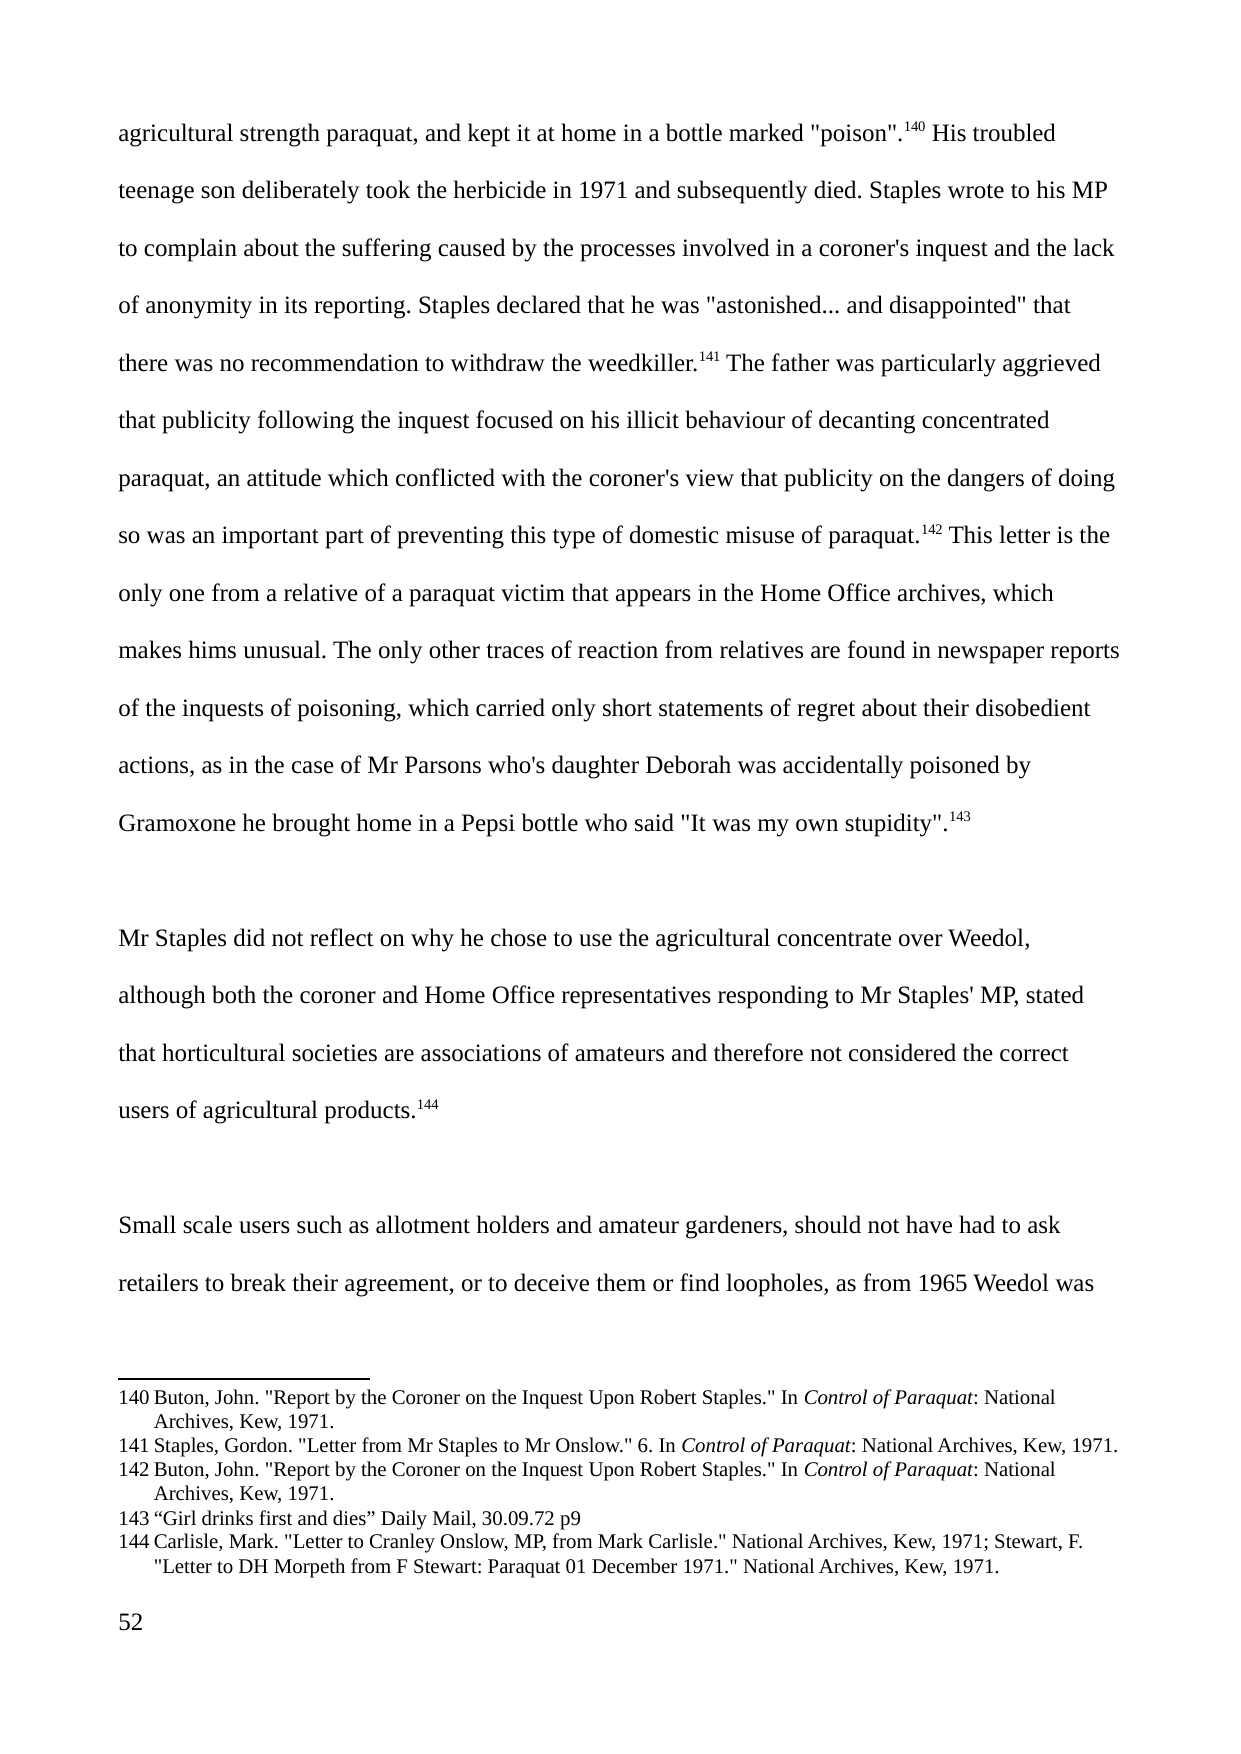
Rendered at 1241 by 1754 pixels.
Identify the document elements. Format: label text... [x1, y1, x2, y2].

text Small scale users such as allotment holders and amateur gardeners, should not have had to ask retailers to break their agreement, or to deceive them or find loopholes, as from 1965 Weedol was [118, 1211, 1122, 1297]
text Buton, John. "Report by the Coroner on the Inquest Upon Robert Staples." In Control of Paraquat: National Archives, Kew, 1971. [118, 1385, 1122, 1433]
text Buton, John. "Report by the Coroner on the Inquest Upon Robert Staples." In Control of Paraquat: National Archives, Kew, 1971. [118, 1457, 1122, 1505]
text agricultural strength paraquat, and kept it at home in a bottle marked "poison". His troubled teenage son deliberately took the herbicide in 1971 and subsequently died. Staples wrote to his MP to complain about the suffering caused by the processes involved in a coroner's inquest and the lack of anonymity in its reporting. Staples declared that he was "astonished... and disappointed" that there was no recommendation to withdraw the weedkiller. The father was particularly aggrieved that publicity following the inquest focused on his illicit behaviour of decanting concentrated paraquat, an attitude which conflicted with the coroner's view that publicity on the dangers of doing so was an important part of preventing this type of domestic misuse of paraquat. This letter is the only one from a relative of a paraquat victim that appears in the Home Office archives, which makes hims unusual. The only other traces of reaction from relatives are found in newspaper reports of the inquests of poisoning, which carried only short statements of regret about their disobedient actions, as in the case of Mr Parsons who's daughter Deborah was accidentally poisoned by Gramoxone he brought home in a Pepsi bottle who said "It was my own stupidity". [118, 118, 1122, 837]
text “Girl drinks first and dies” Daily Mail, 30.09.72 p9 [118, 1505, 1122, 1529]
text Staples, Gordon. "Letter from Mr Staples to Mr Onslow." 6. In Control of Paraquat: National Archives, Kew, 1971. [118, 1433, 1122, 1457]
text Mr Staples did not reflect on why he chose to use the agricultural concentrate over Weedol, although both the coroner and Home Office representatives responding to Mr Staples' MP, stated that horticultural societies are associations of amateurs and therefore not considered the correct users of agricultural products. [118, 923, 1122, 1124]
text Carlisle, Mark. "Letter to Cranley Onslow, MP, from Mark Carlisle." National Archives, Kew, 1971; Stewart, F. "Letter to DH Morpeth from F Stewart: Paraquat 01 December 1971." National Archives, Kew, 1971. [118, 1529, 1122, 1578]
